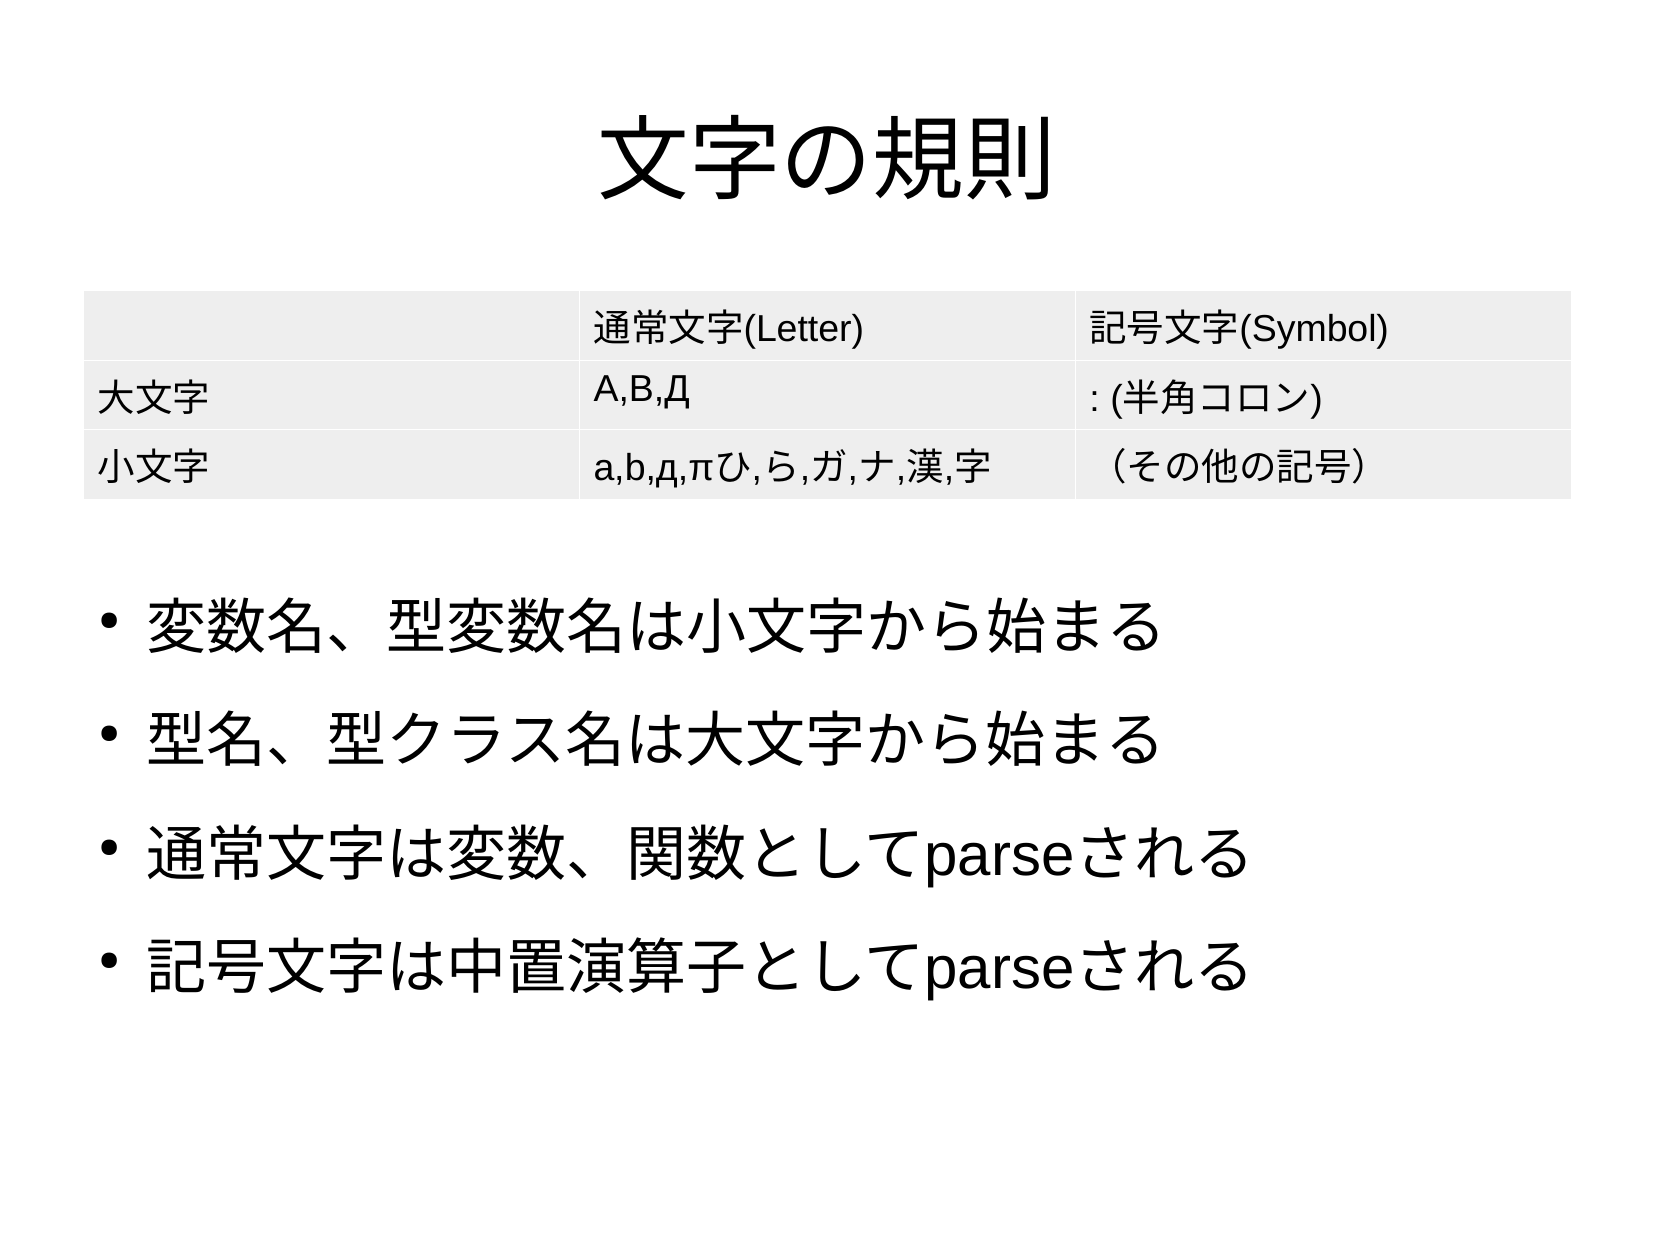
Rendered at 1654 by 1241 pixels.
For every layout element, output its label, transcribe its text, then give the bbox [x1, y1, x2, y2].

table_header 通常文字(Letter) [580, 291, 1075, 360]
table_cell A,B,Д [580, 361, 1075, 429]
table_header 記号文字(Symbol) [1076, 291, 1571, 360]
table_header [84, 291, 579, 360]
table_cell 大文字 [84, 361, 579, 429]
table_cell a,b,д,πひ,ら,ガ,ナ,漢,字 [580, 430, 1075, 499]
table_cell : (半角コロン) [1076, 361, 1571, 429]
table_cell （その他の記号） [1076, 430, 1571, 499]
table_cell 小文字 [84, 430, 579, 499]
list 変数名、型変数名は小文字から始まる 型名、型クラス名は大文字から始まる 通常文字は変数、関数としてparseされる 記号文字は中置演算子としてparseされる [82, 578, 1571, 1010]
title 文字の規則 [82, 49, 1571, 257]
